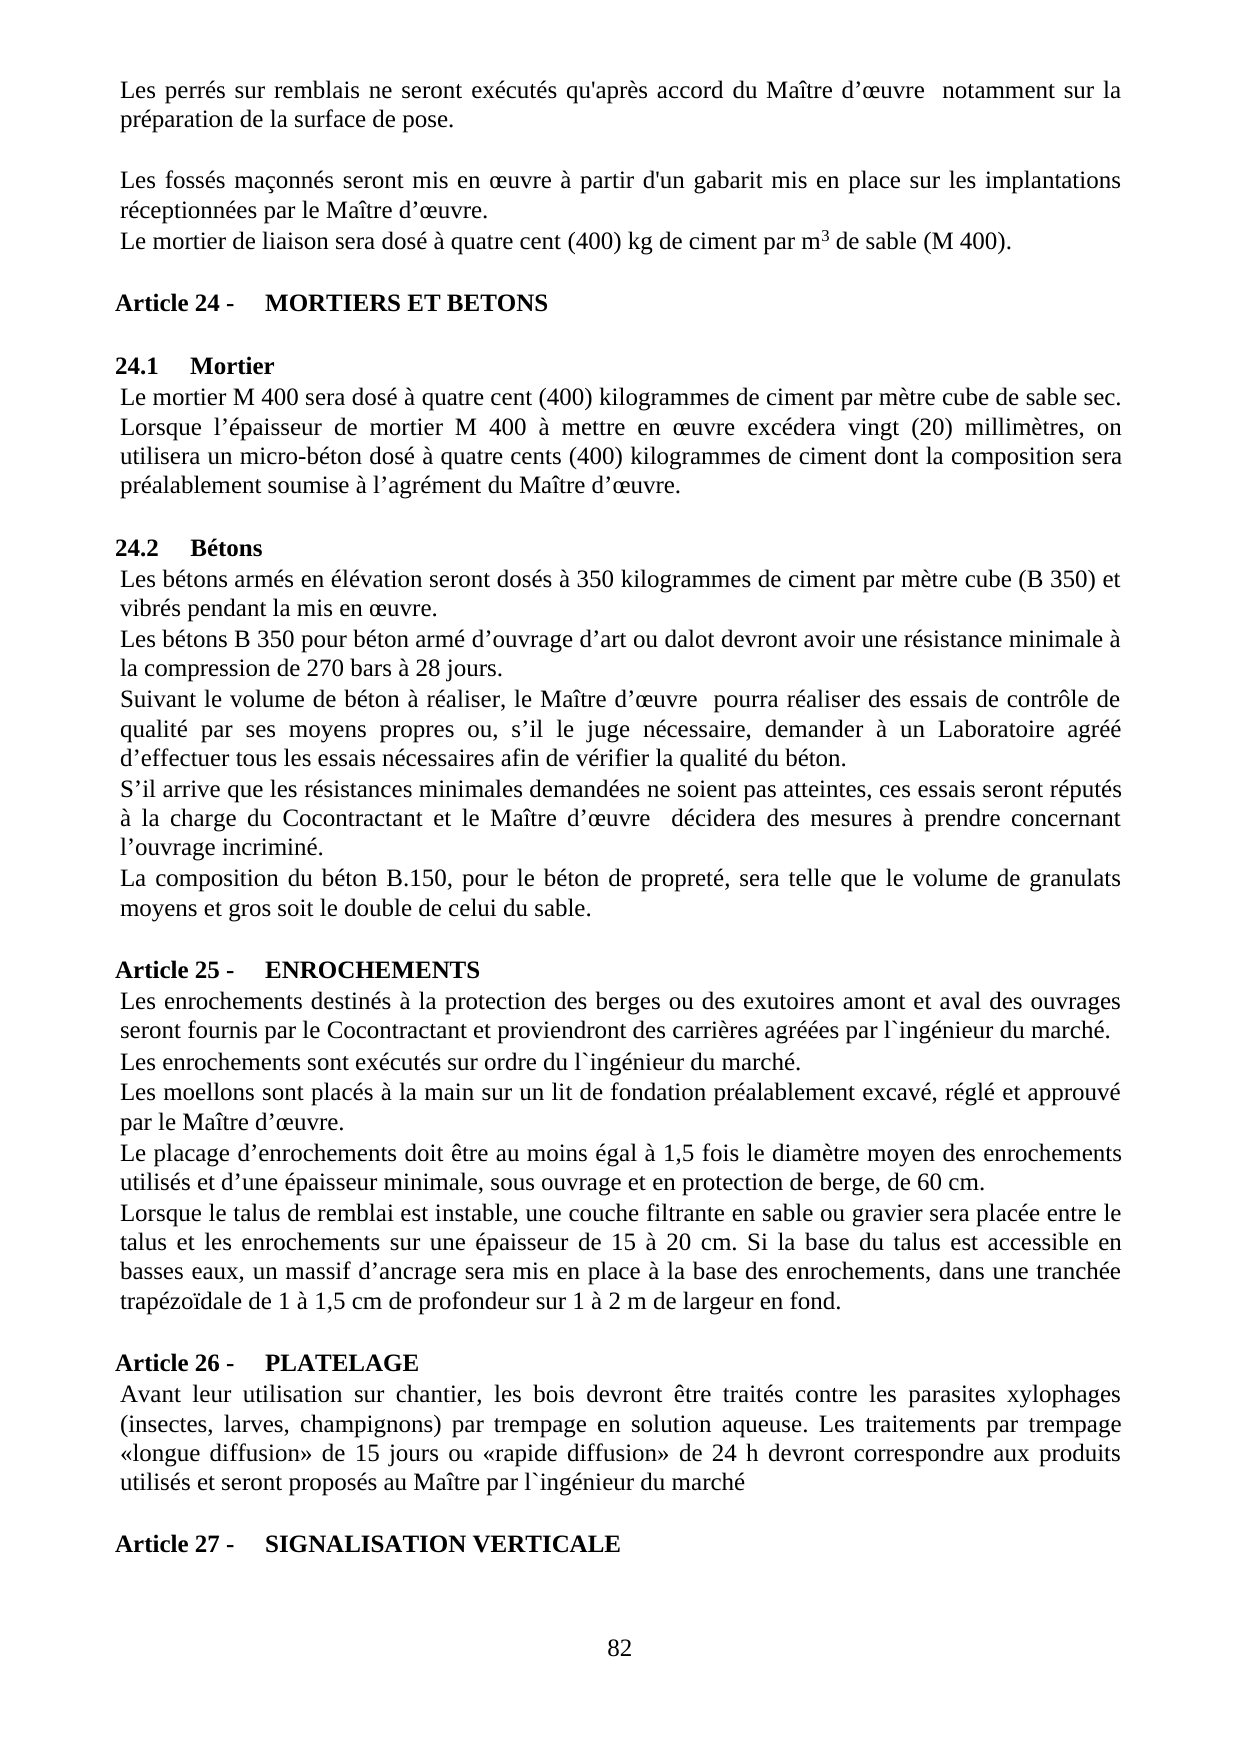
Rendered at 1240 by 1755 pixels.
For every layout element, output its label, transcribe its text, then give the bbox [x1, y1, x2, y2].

text Les moellons sont placés à la main sur un lit de fondation préalablement excavé, réglé et approuvé par le Maître d’œuvre. [120, 1077, 1123, 1136]
text Suivant le volume de béton à réaliser, le Maître d’œuvre pourra réaliser des essais de contrôle de qualité par ses moyens propres ou, s’il le juge nécessaire, demander à un Laboratoire agréé d’effectuer tous les essais nécessaires afin de vérifier la qualité du béton. [120, 684, 1123, 772]
text Les enrochements sont exécutés sur ordre du l`ingénieur du marché. [120, 1047, 1123, 1075]
text Les fossés maçonnés seront mis en œuvre à partir d'un gabarit mis en place sur les implantations réceptionnées par le Maître d’œuvre. [120, 166, 1123, 224]
text Le placage d’enrochements doit être au moins égal à 1,5 fois le diamètre moyen des enrochements utilisés et d’une épaisseur minimale, sous ouvrage et en protection de berge, de 60 cm. [120, 1138, 1123, 1196]
text Article 25 - ENROCHEMENTS [57, 955, 1183, 984]
text Avant leur utilisation sur chantier, les bois devront être traités contre les parasites xylophages (insectes, larves, champignons) par trempage en solution aqueuse. Les traitements par trempage «longue diffusion» de 15 jours ou «rapide diffusion» de 24 h devront correspondre aux produits utilisés et seront proposés au Maître par l`ingénieur du marché [120, 1379, 1123, 1496]
text Article 27 - SIGNALISATION VERTICALE [57, 1529, 1183, 1559]
text Les bétons armés en élévation seront dosés à 350 kilogrammes de ciment par mètre cube (B 350) et vibrés pendant la mis en œuvre. [120, 564, 1123, 622]
text Article 24 - MORTIERS ET BETONS [57, 288, 1183, 317]
text Les bétons B 350 pour béton armé d’ouvrage d’art ou dalot devront avoir une résistance minimale à la compression de 270 bars à 28 jours. [120, 624, 1123, 682]
text La composition du béton B.150, pour le béton de propreté, sera telle que le volume de granulats moyens et gros soit le double de celui du sable. [120, 863, 1123, 921]
text Le mortier M 400 sera dosé à quatre cent (400) kilogrammes de ciment par mètre cube de sable sec. Lorsque l’épaisseur de mortier M 400 à mettre en œuvre excédera vingt (20) millimètres, on utilisera un micro-béton dosé à quatre cents (400) kilogrammes de ciment dont la composition sera préalablement soumise à l’agrément du Maître d’œuvre. [120, 382, 1123, 499]
text 24.1 Mortier [57, 351, 1183, 380]
text Article 26 - PLATELAGE [57, 1348, 1183, 1377]
text 24.2 Bétons [57, 533, 1183, 562]
text Lorsque le talus de remblai est instable, une couche filtrante en sable ou gravier sera placée entre le talus et les enrochements sur une épaisseur de 15 à 20 cm. Si la base du talus est accessible en basses eaux, un massif d’ancrage sera mis en place à la base des enrochements, dans une tranchée trapézoïdale de 1 à 1,5 cm de profondeur sur 1 à 2 m de largeur en fond. [120, 1198, 1123, 1314]
text Les perrés sur remblais ne seront exécutés qu'après accord du Maître d’œuvre notamment sur la préparation de la surface de pose. [120, 75, 1123, 133]
text Les enrochements destinés à la protection des berges ou des exutoires amont et aval des ouvrages seront fournis par le Cocontractant et proviendront des carrières agréées par l`ingénieur du marché. [120, 986, 1123, 1044]
text S’il arrive que les résistances minimales demandées ne soient pas atteintes, ces essais seront réputés à la charge du Cocontractant et le Maître d’œuvre décidera des mesures à prendre concernant l’ouvrage incriminé. [120, 774, 1123, 861]
text Le mortier de liaison sera dosé à quatre cent (400) kg de ciment par m3 de sable (M 400). [120, 226, 1123, 254]
